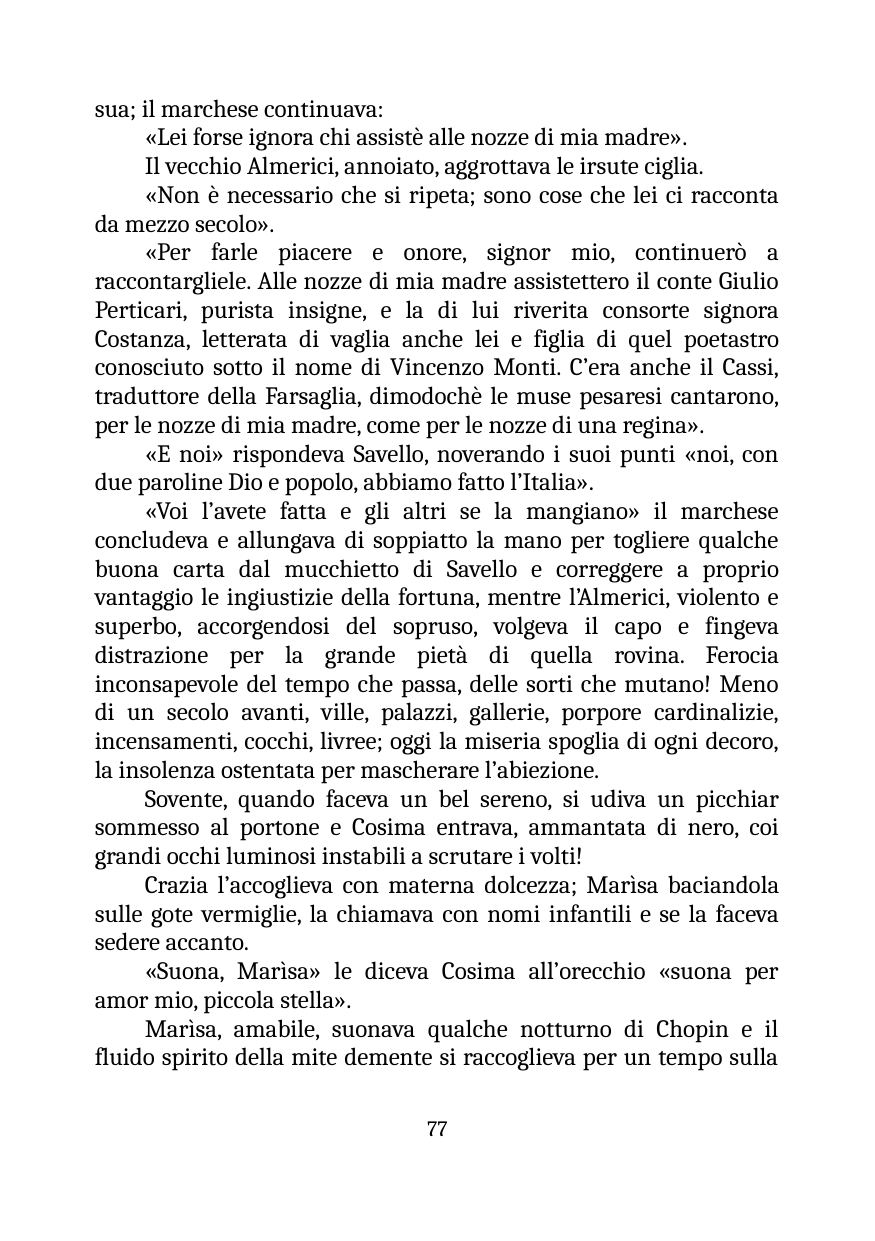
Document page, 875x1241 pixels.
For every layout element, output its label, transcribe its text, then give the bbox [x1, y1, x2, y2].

text Il vecchio Almerici, annoiato, aggrottava le irsute ciglia. [94, 152, 779, 181]
text Marìsa, amabile, suonava qualche notturno di Chopin e il fluido spirito della mite demente si raccoglieva per un tempo sulla [94, 1014, 779, 1072]
text «Lei forse ignora chi assistè alle nozze di mia madre». [94, 123, 779, 152]
text «Non è necessario che si ripeta; sono cose che lei ci racconta da mezzo secolo». [94, 181, 779, 238]
text sua; il marchese continuava: [94, 94, 779, 123]
text «Suona, Marìsa» le diceva Cosima all’orecchio «suona per amor mio, piccola stella». [94, 957, 779, 1014]
text «E noi» rispondeva Savello, noverando i suoi punti «noi, con due paroline Dio e popolo, abbiamo fatto l’Italia». [94, 439, 779, 497]
text Sovente, quando faceva un bel sereno, si udiva un picchiar sommesso al portone e Cosima entrava, ammantata di nero, coi grandi occhi luminosi instabili a scrutare i volti! [94, 784, 779, 871]
text «Voi l’avete fatta e gli altri se la mangiano» il marchese concludeva e allungava di soppiatto la mano per togliere qualche buona carta dal mucchietto di Savello e correggere a proprio vantaggio le ingiustizie della fortuna, mentre l’Almerici, violento e superbo, accorgendosi del sopruso, volgeva il capo e fingeva distrazione per la grande pietà di quella rovina. Ferocia inconsapevole del tempo che passa, delle sorti che mutano! Meno di un secolo avanti, ville, palazzi, gallerie, porpore cardinalizie, incensamenti, cocchi, livree; oggi la miseria spoglia di ogni decoro, la insolenza ostentata per mascherare l’abiezione. [94, 497, 779, 784]
text «Per farle piacere e onore, signor mio, continuerò a raccontargliele. Alle nozze di mia madre assistettero il conte Giulio Perticari, purista insigne, e la di lui riverita consorte signora Costanza, letterata di vaglia anche lei e figlia di quel poetastro conosciuto sotto il nome di Vincenzo Monti. C’era anche il Cassi, traduttore della Farsaglia, dimodochè le muse pesaresi cantarono, per le nozze di mia madre, come per le nozze di una regina». [94, 238, 779, 439]
text Crazia l’accoglieva con materna dolcezza; Marìsa baciandola sulle gote vermiglie, la chiamava con nomi infantili e se la faceva sedere accanto. [94, 871, 779, 957]
